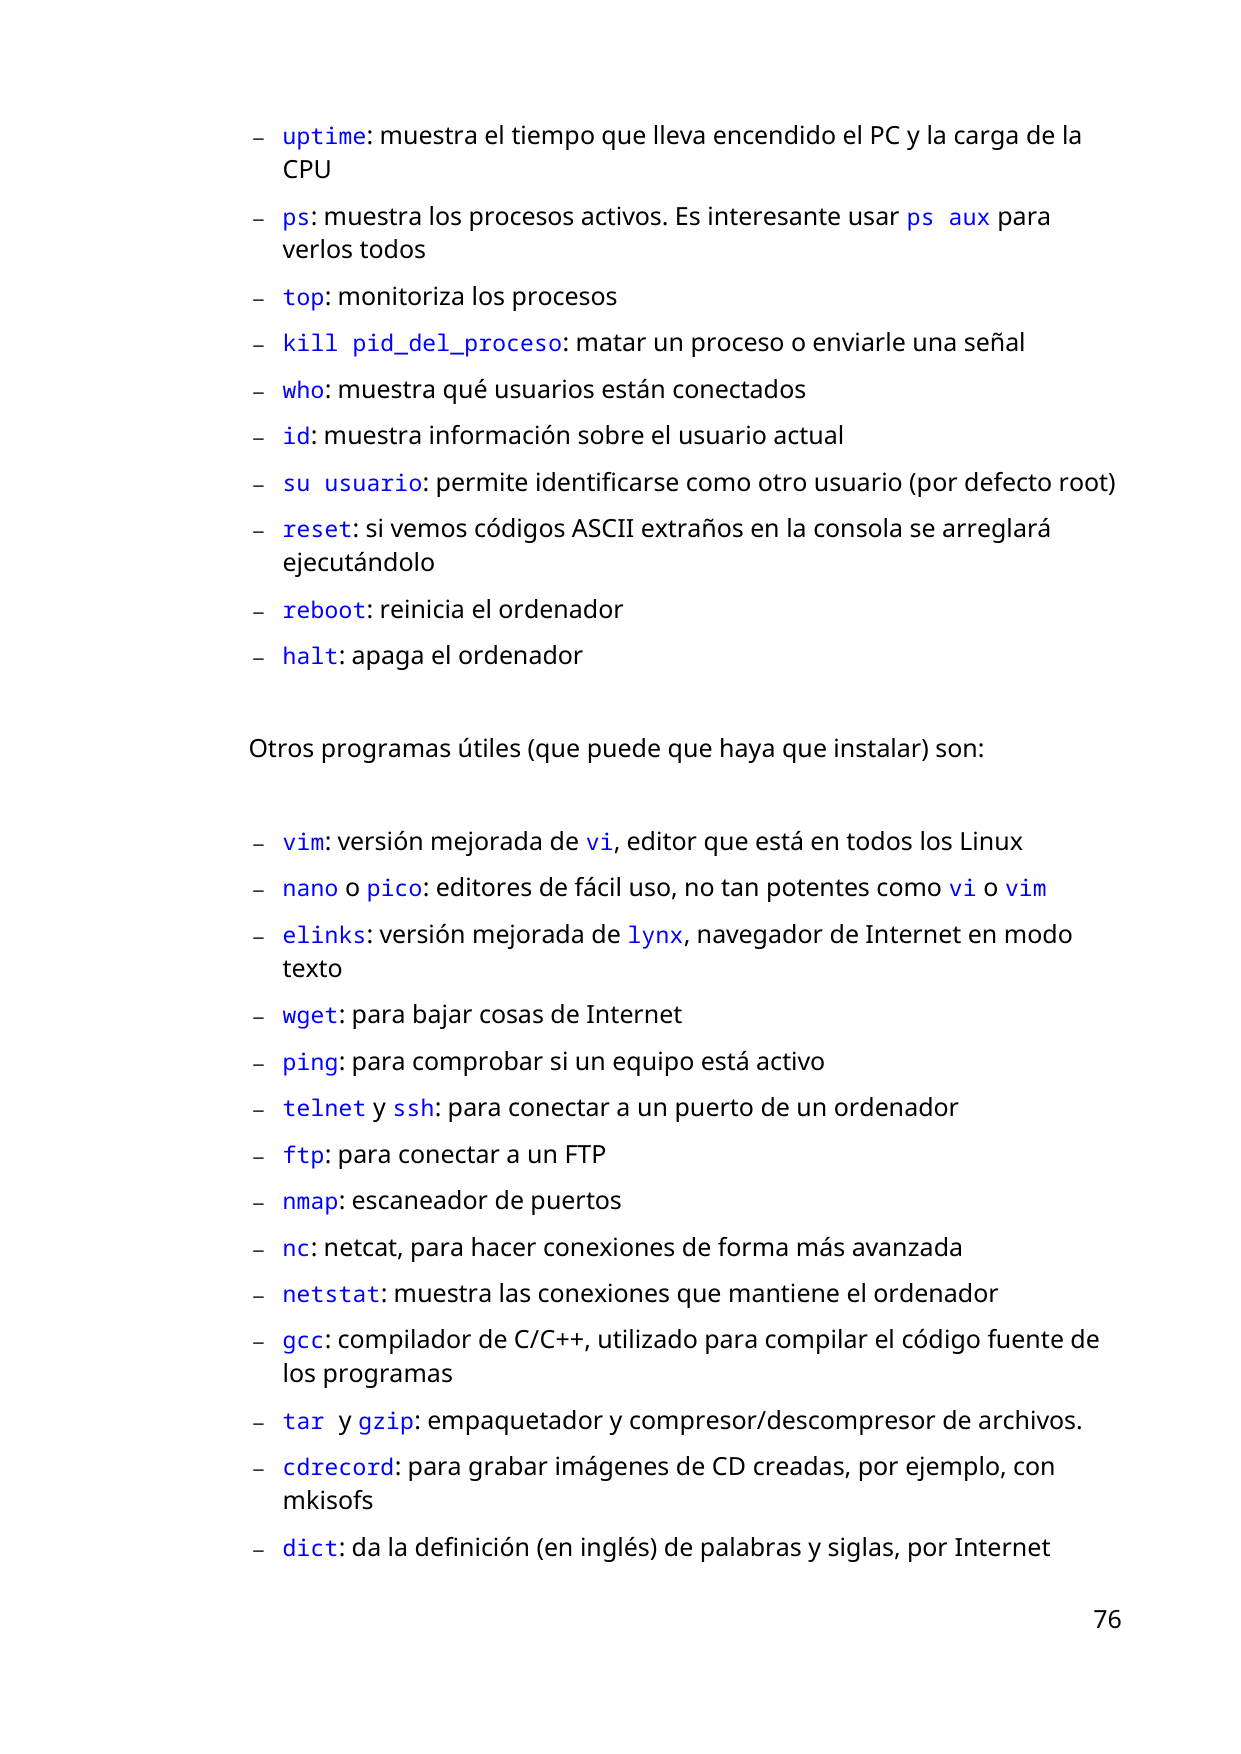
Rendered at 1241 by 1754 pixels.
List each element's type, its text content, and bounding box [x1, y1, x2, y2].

list netstat: muestra las conexiones que mantiene el ordenador [253, 1276, 1122, 1310]
list gcc: compilador de C/C++, utilizado para compilar el código fuente de los programas [253, 1322, 1122, 1390]
list telnet y ssh: para conectar a un puerto de un ordenador [253, 1090, 1122, 1124]
list nmap: escaneador de puertos [253, 1183, 1122, 1217]
list kill pid_del_proceso: matar un proceso o enviarle una señal [253, 325, 1122, 359]
text Otros programas útiles (que puede que haya que instalar) son: [118, 731, 1122, 765]
list nano o pico: editores de fácil uso, no tan potentes como vi o vim [253, 870, 1122, 904]
list reset: si vemos códigos ASCII extraños en la consola se arreglará ejecutándolo [253, 511, 1122, 579]
list elinks: versión mejorada de lynx, navegador de Internet en modo texto [253, 917, 1122, 985]
list uptime: muestra el tiempo que lleva encendido el PC y la carga de la CPU [253, 118, 1122, 186]
list nc: netcat, para hacer conexiones de forma más avanzada [253, 1229, 1122, 1263]
list cdrecord: para grabar imágenes de CD creadas, por ejemplo, con mkisofs [253, 1449, 1122, 1517]
list tar y gzip: empaquetador y compresor/descompresor de archivos. [253, 1403, 1122, 1437]
list ftp: para conectar a un FTP [253, 1137, 1122, 1171]
list top: monitoriza los procesos [253, 279, 1122, 313]
list wget: para bajar cosas de Internet [253, 997, 1122, 1031]
list reboot: reinicia el ordenador [253, 592, 1122, 626]
list id: muestra información sobre el usuario actual [253, 418, 1122, 452]
list vim: versión mejorada de vi, editor que está en todos los Linux [253, 824, 1122, 858]
list ps: muestra los procesos activos. Es interesante usar ps aux para verlos todos [253, 198, 1122, 266]
list dict: da la definición (en inglés) de palabras y siglas, por Internet [253, 1530, 1122, 1564]
list who: muestra qué usuarios están conectados [253, 372, 1122, 406]
list su usuario: permite identificarse como otro usuario (por defecto root) [253, 465, 1122, 499]
list halt: apaga el ordenador [253, 638, 1122, 672]
list ping: para comprobar si un equipo está activo [253, 1044, 1122, 1078]
